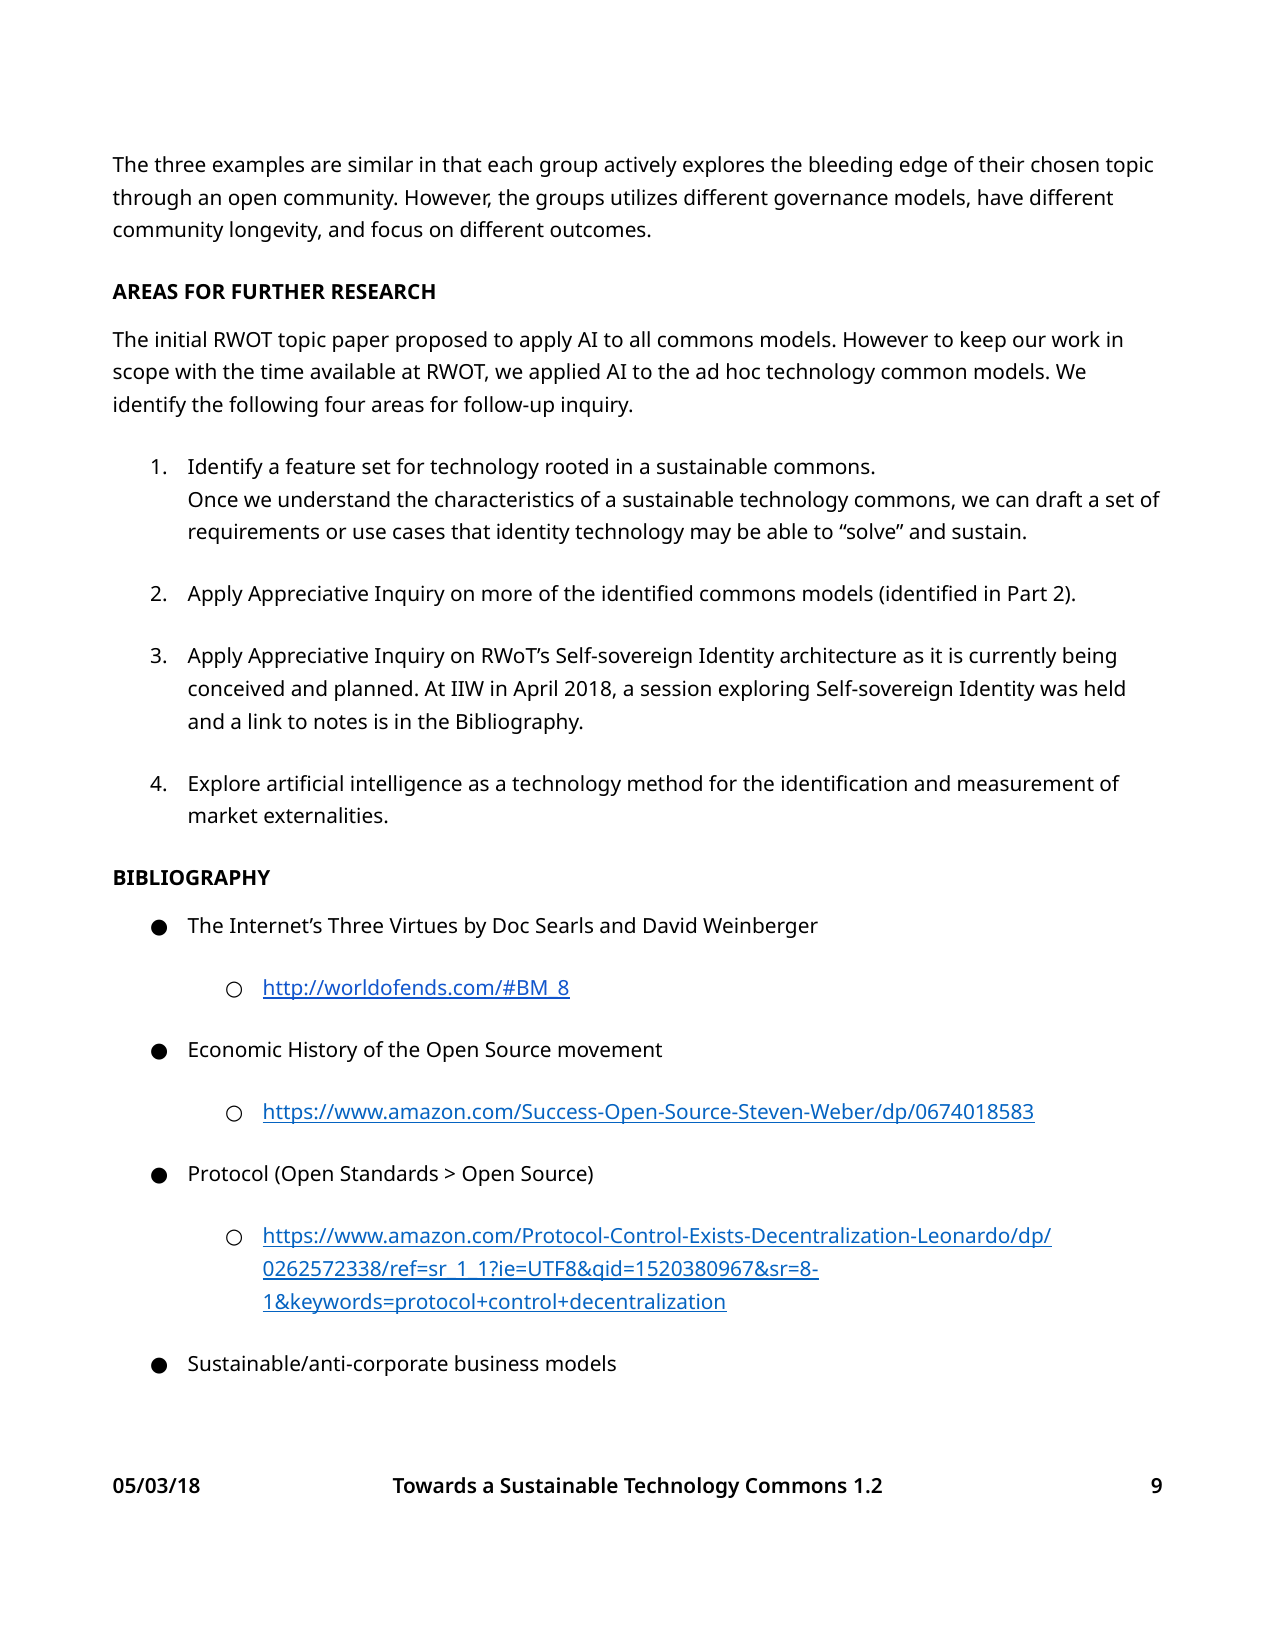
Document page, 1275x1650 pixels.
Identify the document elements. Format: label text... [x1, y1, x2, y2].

list Apply Appreciative Inquiry on RWoT’s Self-sovereign Identity architecture as it is currently being conceived and planned. At IIW in April 2018, a session exploring Self-sovereign Identity was held and a link to notes is in the Bibliography. [150, 642, 1162, 735]
list Explore artificial intelligence as a technology method for the identification and measurement of market externalities. [150, 769, 1162, 830]
list Identify a feature set for technology rooted in a sustainable commons. Once we understand the characteristics of a sustainable technology commons, we can draft a set of requirements or use cases that identity technology may be able to “solve” and sustain. [150, 452, 1162, 546]
text The three examples are similar in that each group actively explores the bleeding edge of their chosen topic through an open community. However, the groups utilizes different governance models, have different community longevity, and focus on different outcomes. [112, 150, 1162, 244]
subtitle Areas for Further Research [112, 277, 1162, 306]
list https://www.amazon.com/Protocol-Control-Exists-Decentralization-Leonardo/dp/0262572338/ref=sr_1_1?ie=UTF8&qid=1520380967&sr=8-1&keywords=protocol+control+decentralization [225, 1222, 1162, 1315]
text The initial RWOT topic paper proposed to apply AI to all commons models. However to keep our work in scope with the time available at RWOT, we applied AI to the ad hoc technology common models. We identify the following four areas for follow-up inquiry. [112, 325, 1162, 418]
subtitle Bibliography [112, 863, 1162, 892]
list Protocol (Open Standards > Open Source) [150, 1159, 1162, 1188]
list http://worldofends.com/#BM_8 [225, 973, 1162, 1002]
list Sustainable/anti-corporate business models [150, 1349, 1162, 1377]
list Economic History of the Open Source movement [150, 1035, 1162, 1064]
list The Internet’s Three Virtues by Doc Searls and David Weinberger [150, 911, 1162, 939]
list Apply Appreciative Inquiry on more of the identified commons models (identified in Part 2). [150, 579, 1162, 608]
list https://www.amazon.com/Success-Open-Source-Steven-Weber/dp/0674018583 [225, 1097, 1162, 1126]
